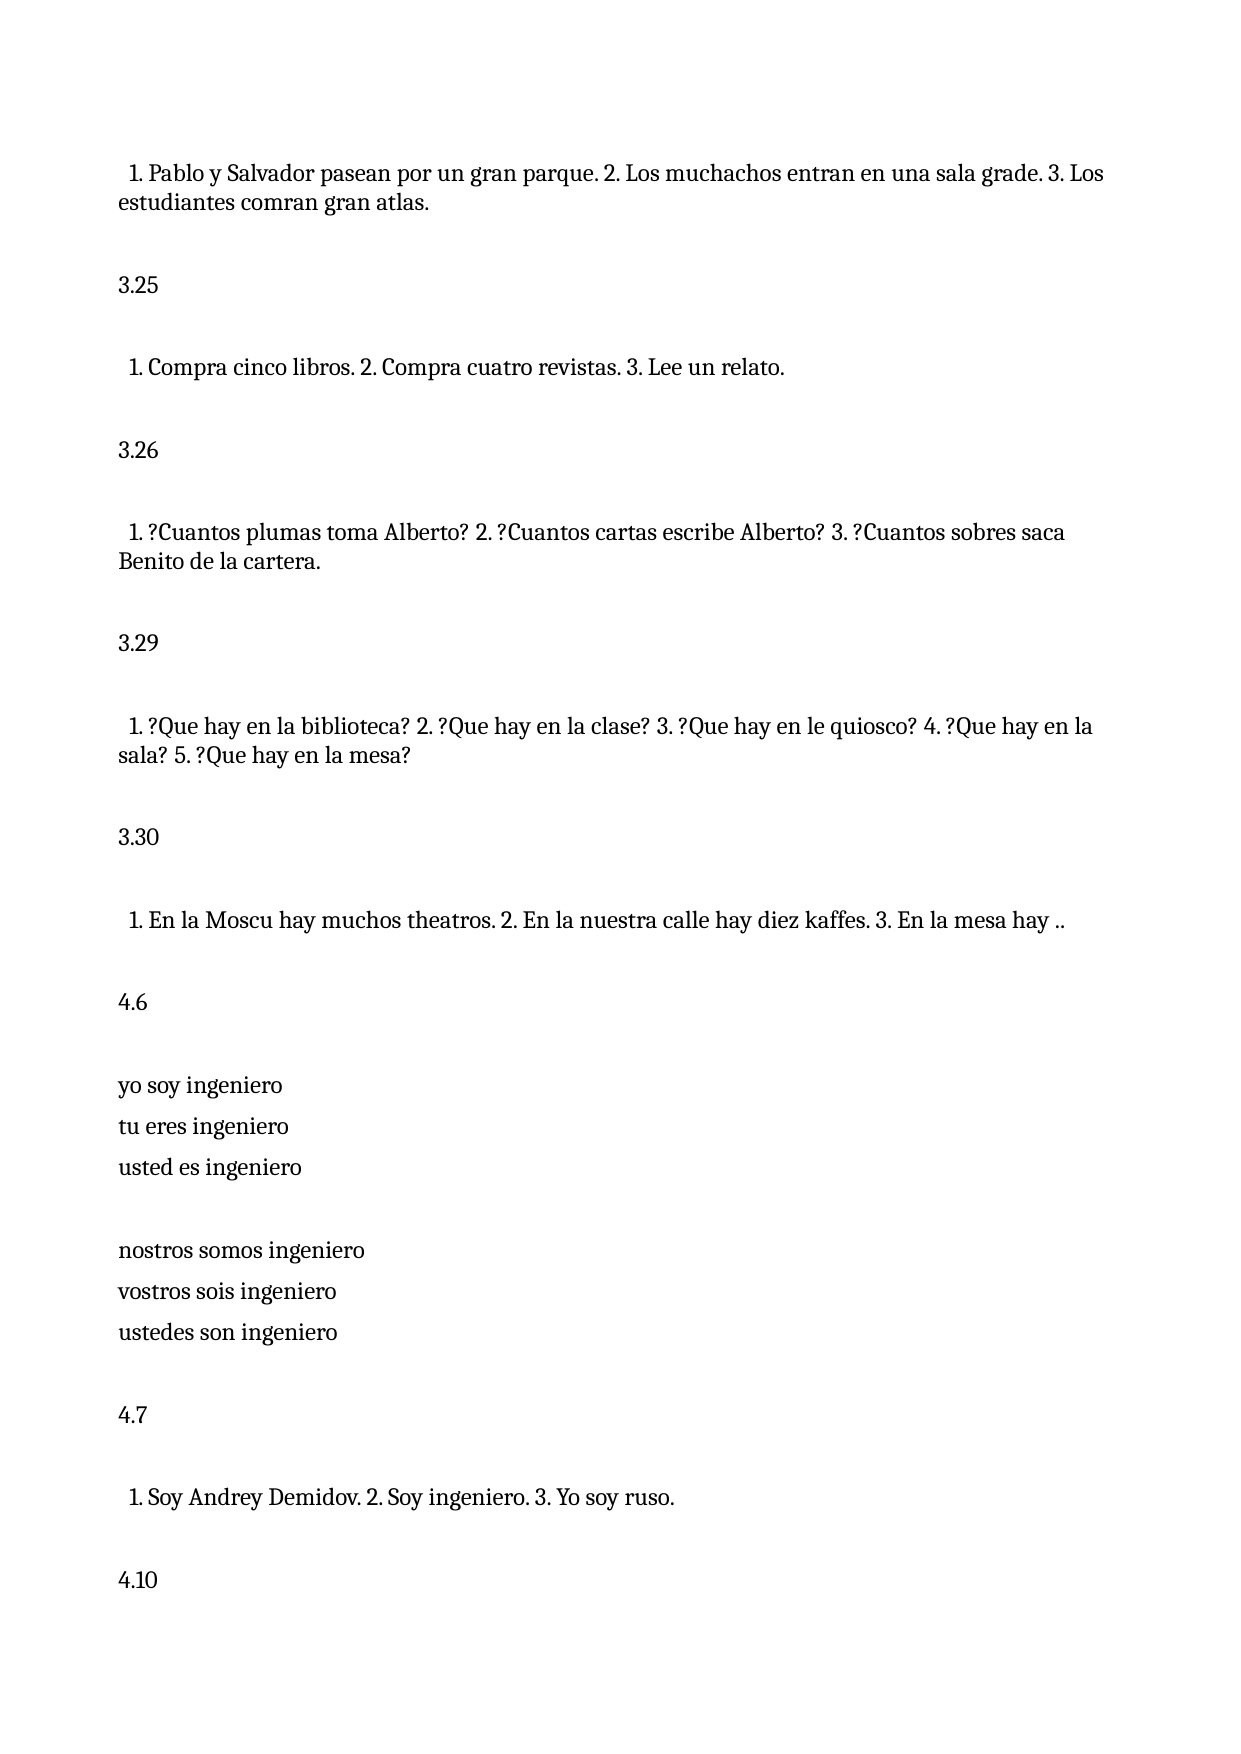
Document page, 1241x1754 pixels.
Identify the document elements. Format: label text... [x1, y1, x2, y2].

text 1. Compra cinco libros. 2. Compra cuatro revistas. 3. Lee un relato. [118, 353, 1122, 382]
text ustedes son ingeniero [118, 1318, 1122, 1347]
text 1. Soy Andrey Demidov. 2. Soy ingeniero. 3. Yo soy ruso. [118, 1483, 1122, 1512]
text 4.6 [118, 988, 1122, 1017]
text vostros sois ingeniero [118, 1277, 1122, 1306]
text 4.10 [118, 1566, 1122, 1594]
text 3.29 [118, 629, 1122, 658]
text 3.25 [118, 271, 1122, 299]
text nostros somos ingeniero [118, 1236, 1122, 1264]
text 1. Pablo y Salvador pasean por un gran parque. 2. Los muchachos entran en una sala grade. 3. Los estudiantes comran gran atlas. [118, 159, 1122, 217]
text 3.26 [118, 436, 1122, 464]
text 1. En la Moscu hay muchos theatros. 2. En la nuestra calle hay diez kaffes. 3. En la mesa hay .. [118, 906, 1122, 934]
text tu eres ingeniero [118, 1112, 1122, 1141]
text 4.7 [118, 1401, 1122, 1429]
text yo soy ingeniero [118, 1071, 1122, 1099]
text usted es ingeniero [118, 1153, 1122, 1182]
text 1. ?Cuantos plumas toma Alberto? 2. ?Cuantos cartas escribe Alberto? 3. ?Cuantos sobres saca Benito de la cartera. [118, 518, 1122, 576]
text 3.30 [118, 823, 1122, 852]
text 1. ?Que hay en la biblioteca? 2. ?Que hay en la clase? 3. ?Que hay en le quiosco? 4. ?Que hay en la sala? 5. ?Que hay en la mesa? [118, 712, 1122, 769]
